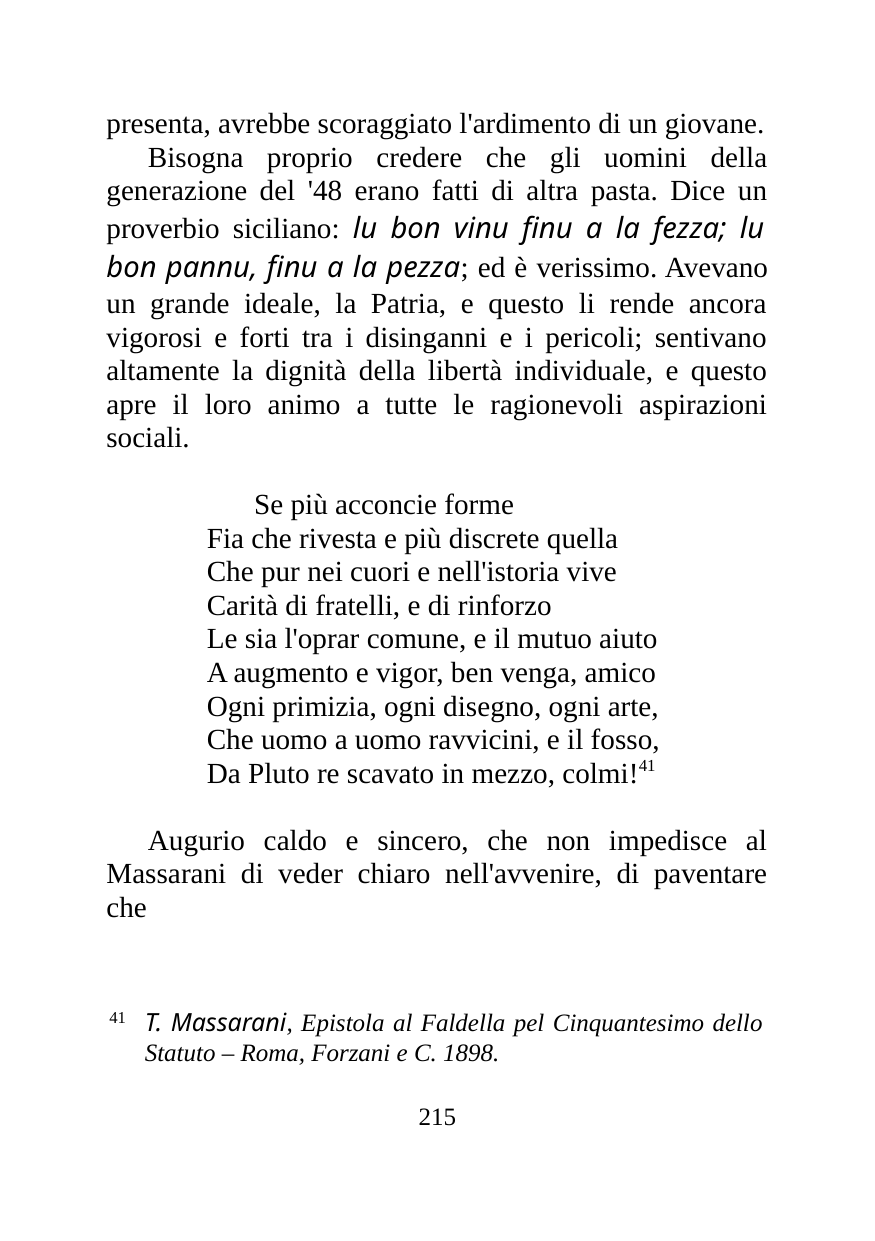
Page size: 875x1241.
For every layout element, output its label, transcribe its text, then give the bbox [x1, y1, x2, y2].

text Le sia l'oprar comune, e il mutuo aiuto [207, 622, 768, 655]
text A augmento e vigor, ben venga, amico [207, 655, 768, 689]
text Se più acconcie forme [254, 487, 768, 521]
text presenta, avrebbe scoraggiato l'ardimento di un giovane. [106, 106, 768, 140]
text T. Massarani, Epistola al Faldella pel Cinquantesimo dello Statuto – Roma, Forzani e C. 1898. [106, 1001, 768, 1070]
text Bisogna proprio credere che gli uomini della generazione del '48 erano fatti di altra pasta. Dice un proverbio siciliano: lu bon vinu finu a la fezza; lu bon pannu, finu a la pezza; ed è verissimo. Avevano un grande ideale, la Patria, e questo li rende ancora vigorosi e forti tra i disinganni e i pericoli; sentivano altamente la dignità della libertà individuale, e questo apre il loro animo a tutte le ragionevoli aspirazioni sociali. [106, 140, 768, 454]
text Da Pluto re scavato in mezzo, colmi! [207, 756, 768, 789]
text Augurio caldo e sincero, che non impedisce al Massarani di veder chiaro nell'avvenire, di paventare che [106, 823, 768, 923]
text Che pur nei cuori e nell'istoria vive [207, 554, 768, 588]
text Carità di fratelli, e di rinforzo [207, 588, 768, 622]
text Ogni primizia, ogni disegno, ogni arte, [207, 689, 768, 722]
text Fia che rivesta e più discrete quella [207, 521, 768, 554]
text Che uomo a uomo ravvicini, e il fosso, [207, 722, 768, 756]
